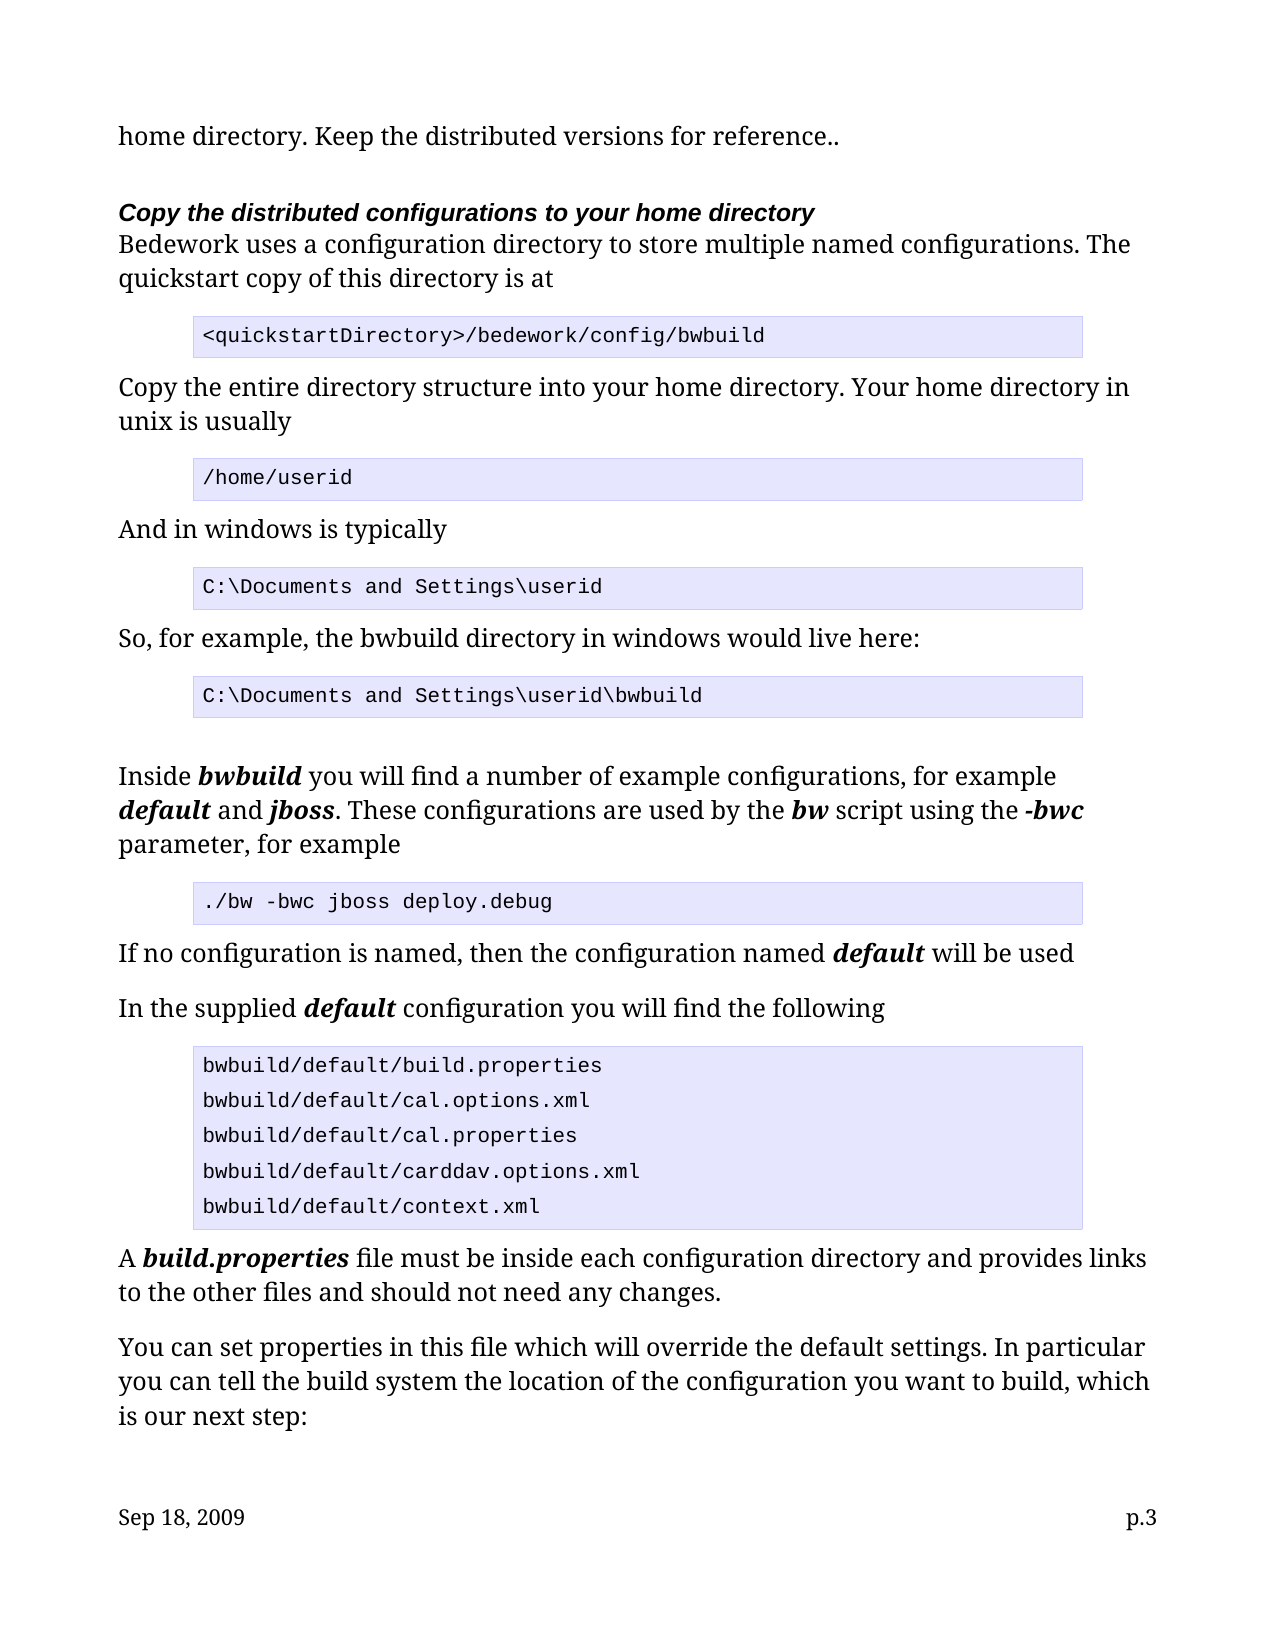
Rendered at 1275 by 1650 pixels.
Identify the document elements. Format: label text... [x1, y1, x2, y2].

text C:\Documents and Settings\userid\bwbuild [194, 677, 1082, 717]
text /home/userid [194, 459, 1082, 500]
text If no configuration is named, then the configuration named default will be used [118, 935, 1157, 969]
text In the supplied default configuration you will find the following [118, 991, 1157, 1024]
text <quickstartDirectory>/bedework/config/bwbuild [194, 317, 1082, 357]
text bwbuild/default/build.properties [194, 1047, 1082, 1078]
text And in windows is typically [118, 512, 1157, 546]
text ./bw -bwc jboss deploy.debug [194, 883, 1082, 924]
text bwbuild/default/cal.options.xml [194, 1081, 1082, 1114]
text You can set properties in this file which will override the default settings. In particular you can tell the build system the location of the configuration you want to build, which is our next step: [118, 1330, 1157, 1432]
text bwbuild/default/context.xml [194, 1187, 1082, 1229]
text Bedework uses a configuration directory to store multiple named configurations. The quickstart copy of this directory is at [118, 226, 1157, 294]
text C:\Documents and Settings\userid [194, 568, 1082, 609]
text Copy the entire directory structure into your home directory. Your home directory in unix is usually [118, 369, 1157, 437]
text So, for example, the bwbuild directory in windows would live here: [118, 621, 1157, 654]
subtitle Copy the distributed configurations to your home directory [118, 199, 1157, 226]
text home directory. Keep the distributed versions for reference.. [118, 118, 1157, 152]
text A build.properties file must be inside each configuration directory and provides links to the other files and should not need any changes. [118, 1241, 1157, 1309]
text bwbuild/default/carddav.options.xml [194, 1152, 1082, 1184]
text Inside bwbuild you will find a number of example configurations, for example default and jboss. These configurations are used by the bw script using the -bwc parameter, for example [118, 759, 1157, 861]
text bwbuild/default/cal.properties [194, 1116, 1082, 1149]
